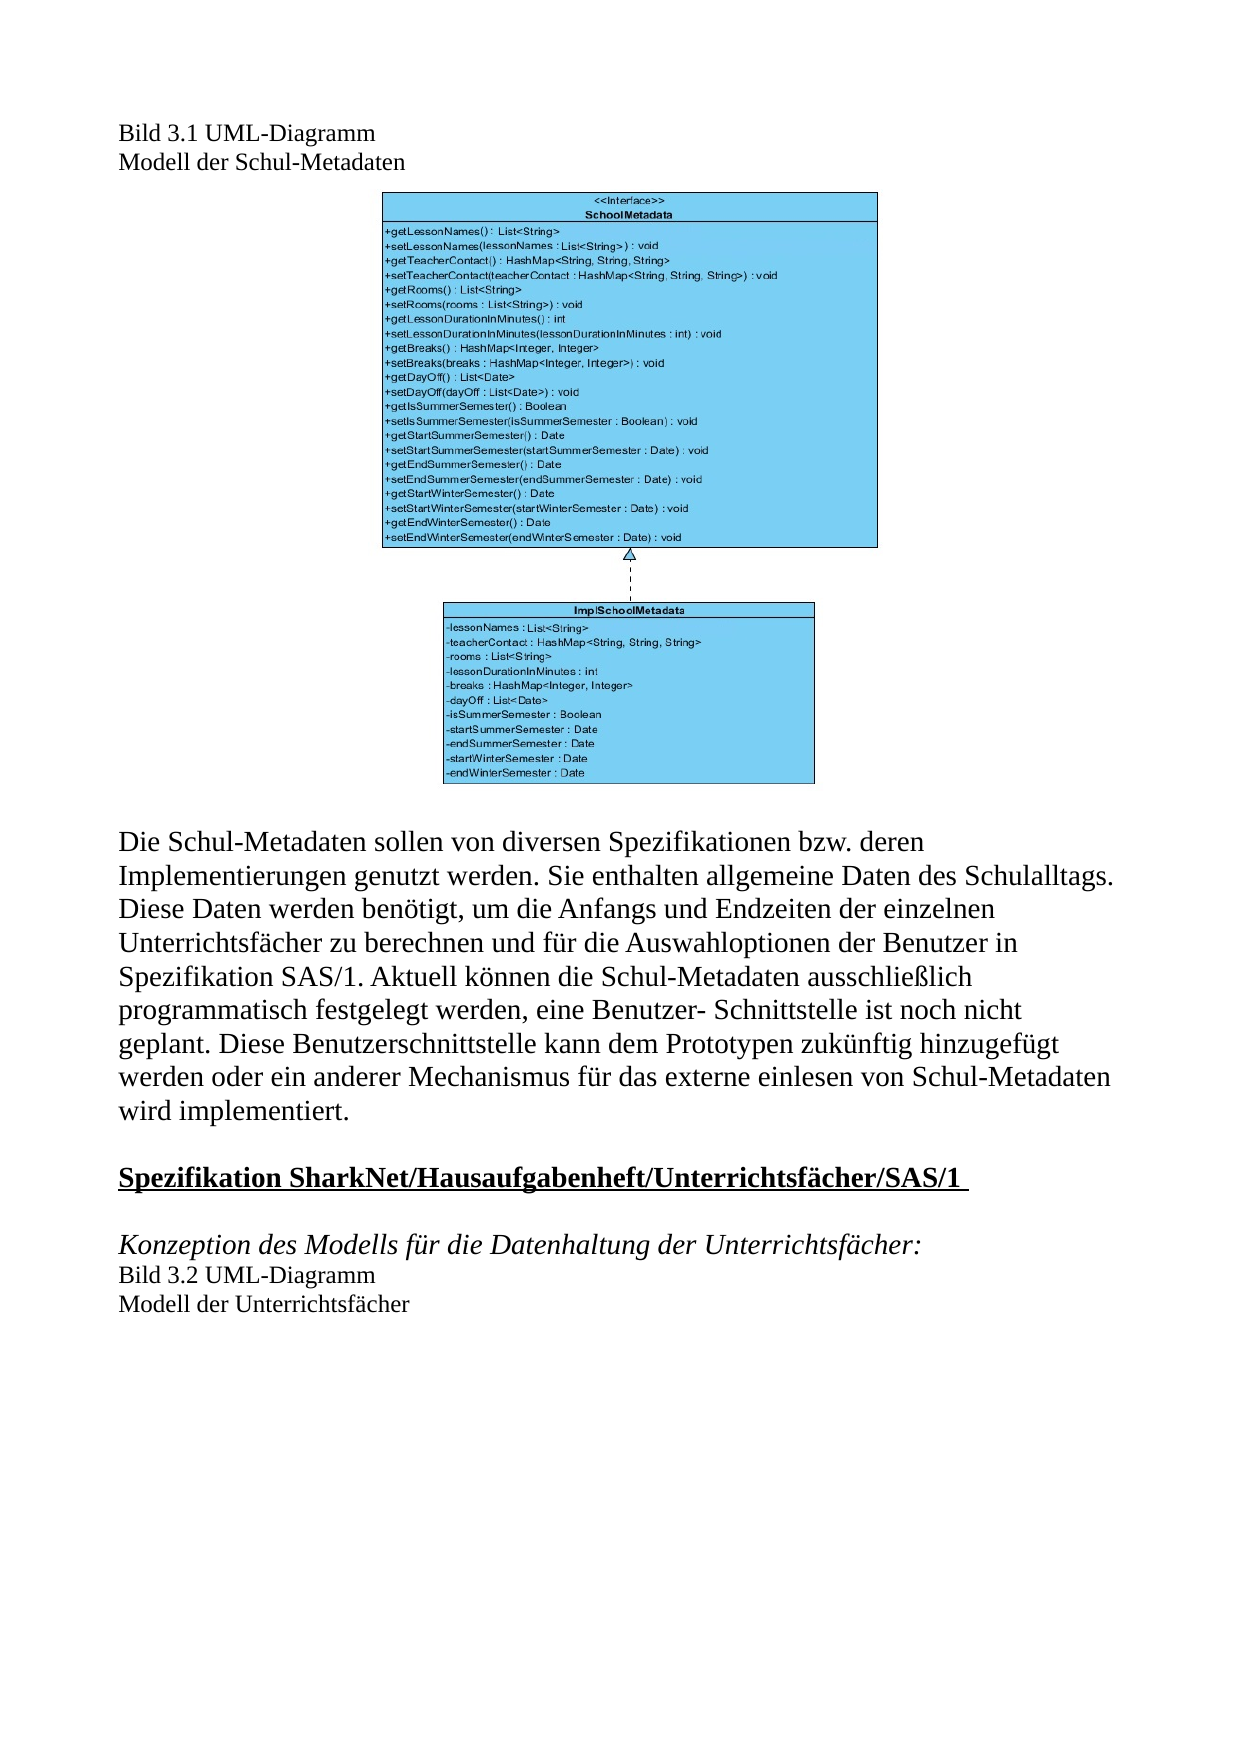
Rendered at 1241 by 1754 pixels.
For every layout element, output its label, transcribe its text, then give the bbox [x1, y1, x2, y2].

text Bild 3.2 UML-Diagramm [118, 1261, 1122, 1289]
text Die Schul-Metadaten sollen von diversen Spezifikationen bzw. deren Implementierungen genutzt werden. Sie enthalten allgemeine Daten des Schulalltags. Diese Daten werden benötigt, um die Anfangs und Endzeiten der einzelnen Unterrichtsfächer zu berechnen und für die Auswahloptionen der Benutzer in Spezifikation SAS/1. Aktuell können die Schul-Metadaten ausschließlich programmatisch festgelegt werden, eine Benutzer- Schnittstelle ist noch nicht geplant. Diese Benutzerschnittstelle kann dem Prototypen zukünftig hinzugefügt werden oder ein anderer Mechanismus für das externe einlesen von Schul-Metadaten wird implementiert. [118, 824, 1122, 1126]
text Modell der Unterrichtsfächer [118, 1289, 1122, 1318]
text Bild 3.1 UML-Diagramm [118, 118, 1122, 147]
picture [368, 189, 912, 791]
text Modell der Schul-Metadaten [118, 147, 1122, 176]
text Spezifikation SharkNet/Hausaufgabenheft/Unterrichtsfächer/SAS/1 [118, 1160, 1122, 1193]
text Konzeption des Modells für die Datenhaltung der Unterrichtsfächer: [118, 1227, 1122, 1261]
